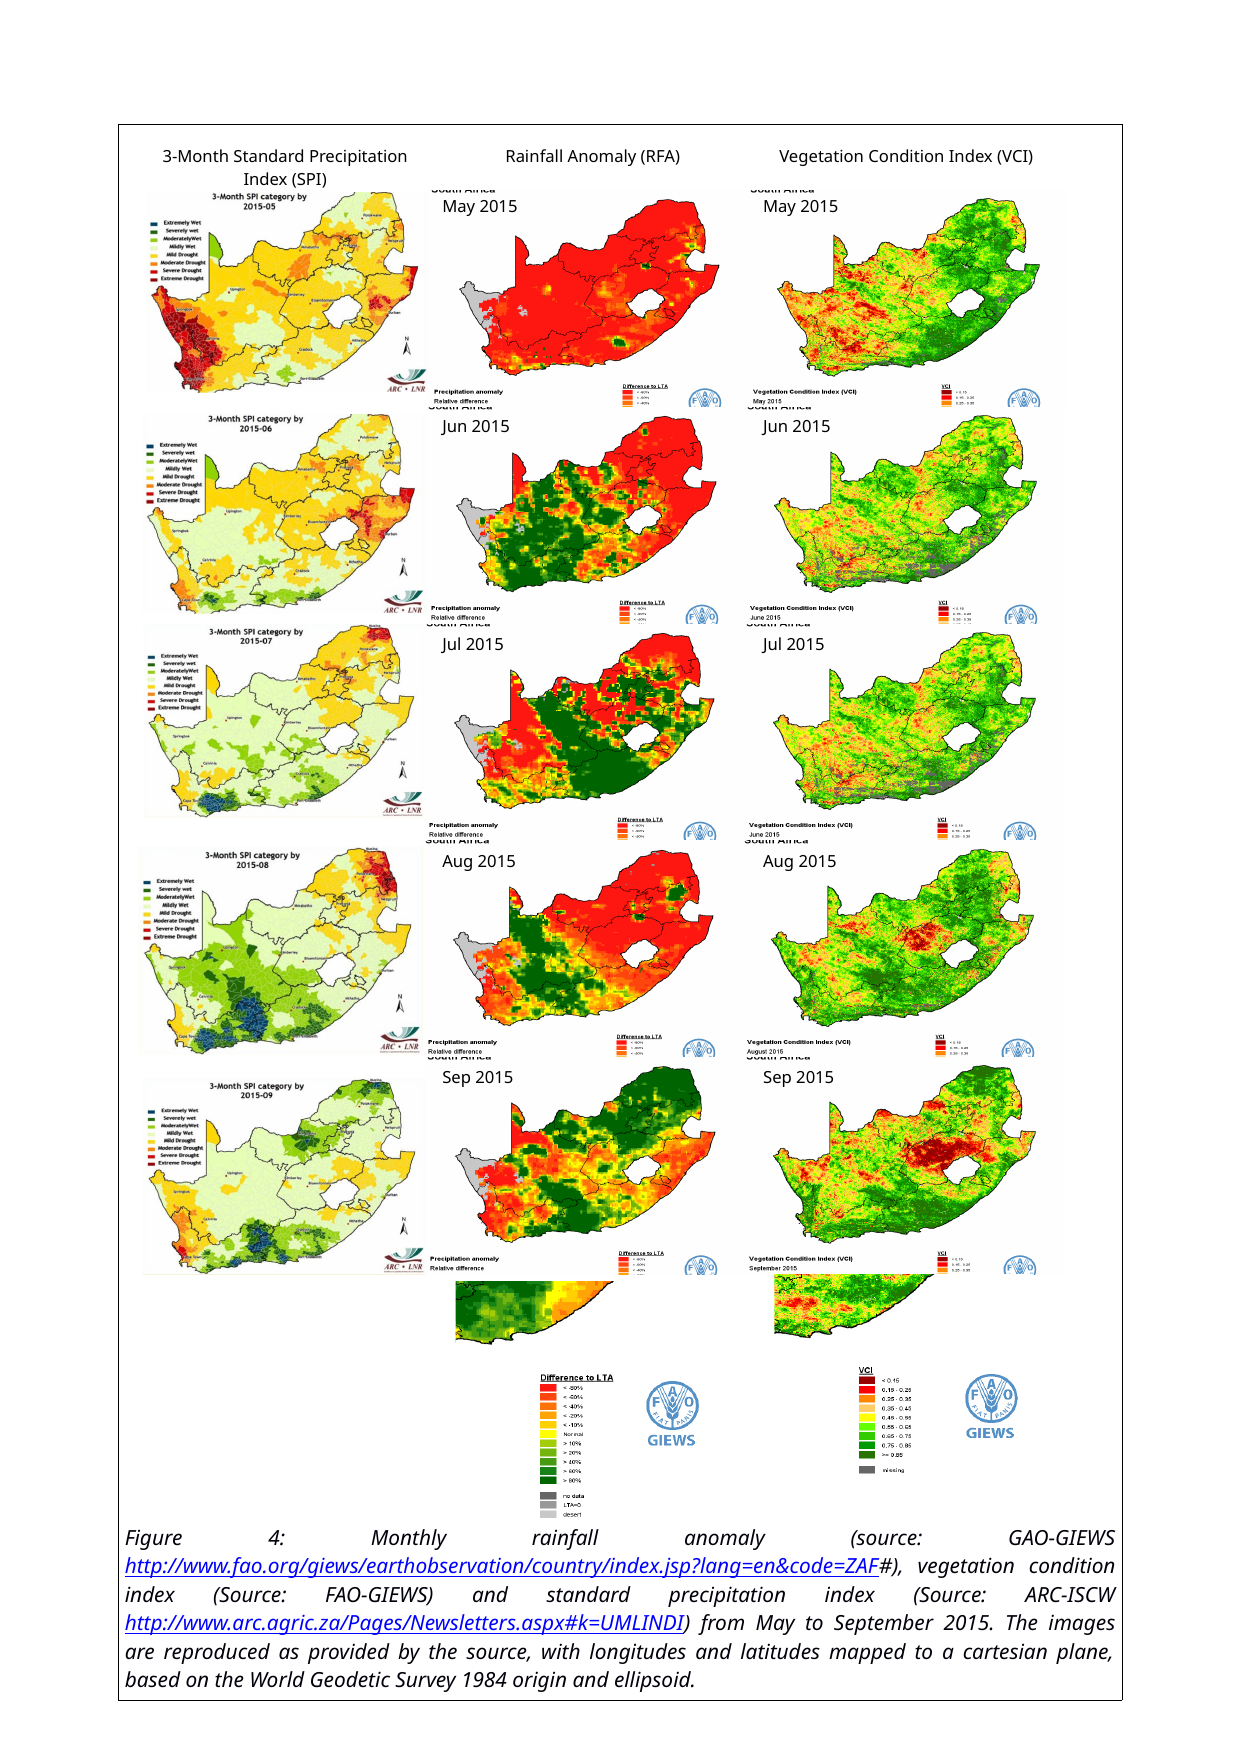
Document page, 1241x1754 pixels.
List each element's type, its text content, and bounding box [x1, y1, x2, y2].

text Figure 4: Monthly rainfall anomaly (source: GAO-GIEWS http://www.fao.org/giews/earthobservation/country/index.jsp?lang=en&code=ZAF#), vegetation condition index (Source: FAO-GIEWS) and standard precipitation index (Source: ARC-ISCW http://www.arc.agric.za/Pages/Newsletters.aspx#k=UMLINDI) from May to September 2015. The images are reproduced as provided by the source, with longitudes and latitudes mapped to a cartesian plane, based on the World Geodetic Survey 1984 origin and ellipsoid. [124, 1524, 1116, 1694]
picture [138, 190, 1068, 1516]
picture [455, 1281, 715, 1524]
